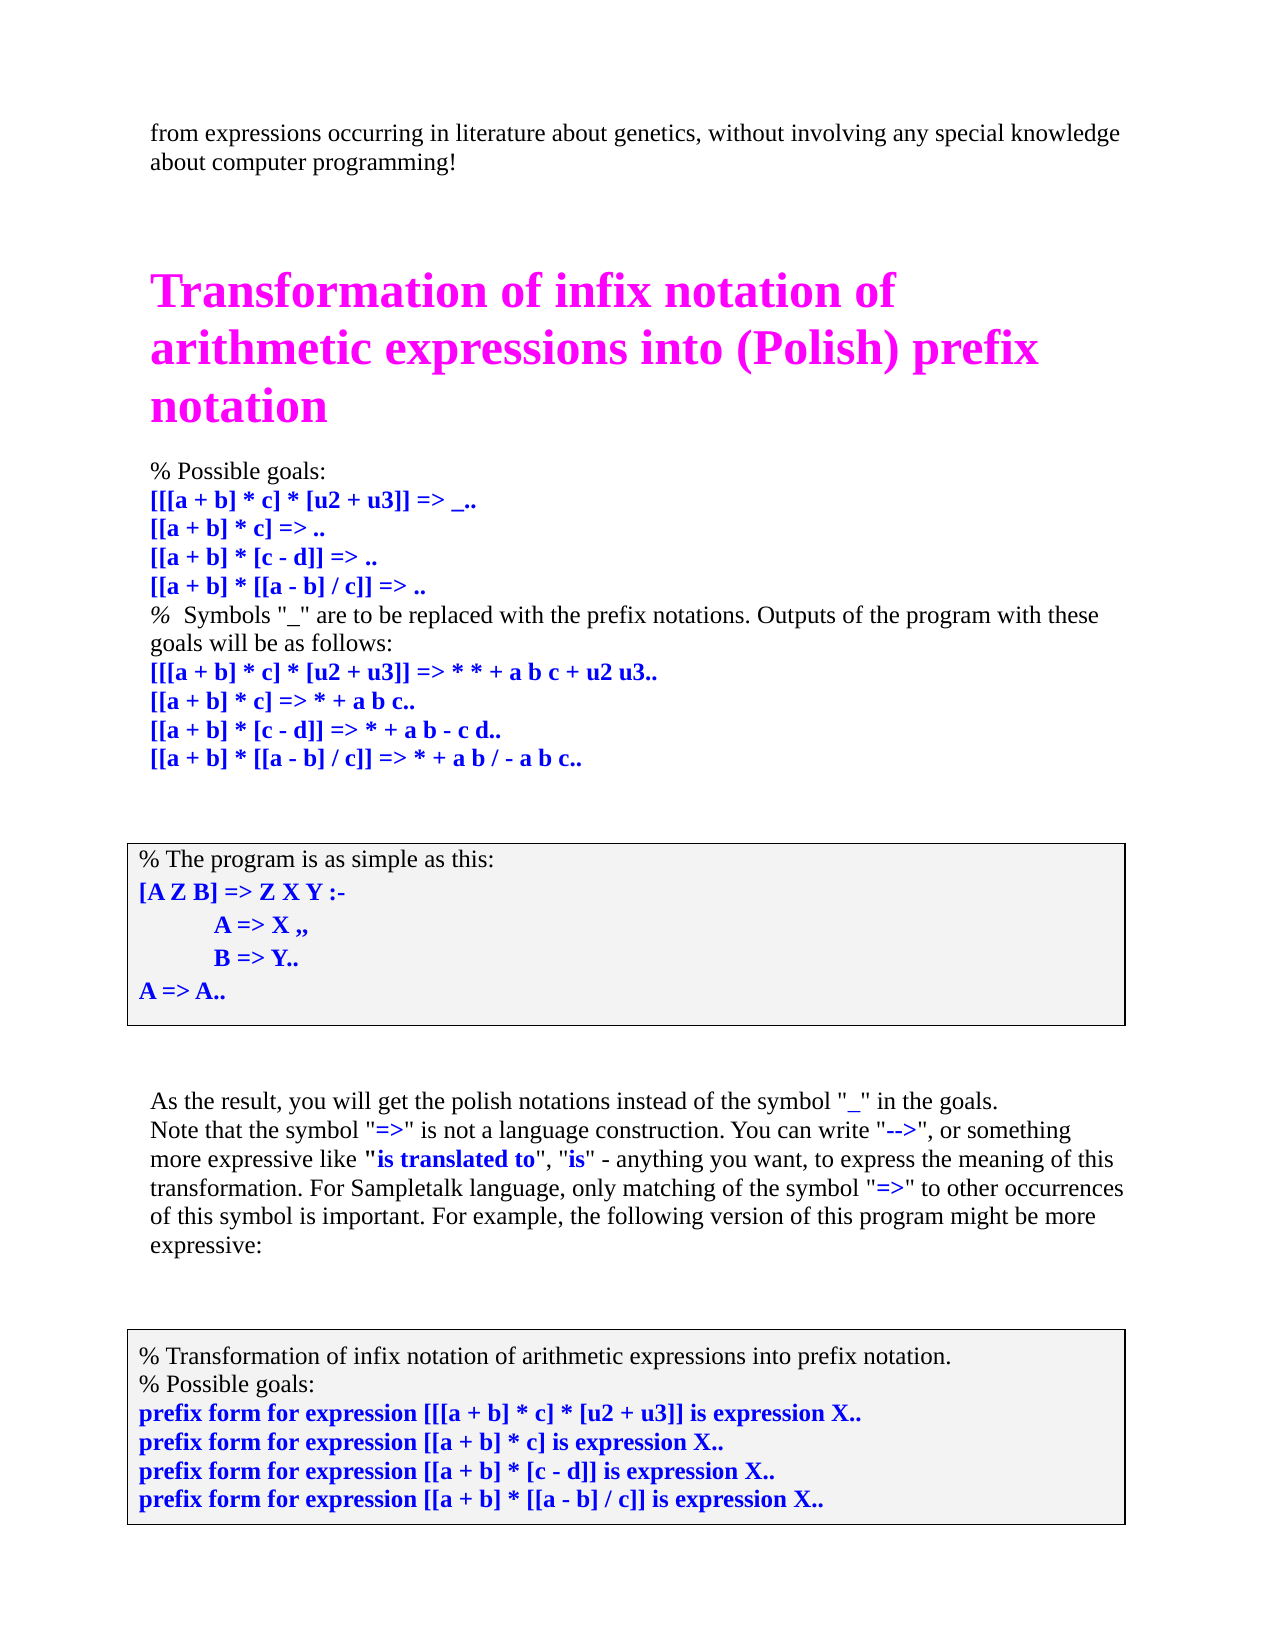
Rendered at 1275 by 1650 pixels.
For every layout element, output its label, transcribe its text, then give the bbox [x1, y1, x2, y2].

text As the result, you will get the polish notations instead of the symbol "_" in the goals. Note that the symbol "=>" is not a language construction. You can write "-->", or something more expressive like "is translated to", "is" - anything you want, to express the meaning of this transformation. For Sampletalk language, only matching of the symbol "=>" to other occurrences of this symbol is important. For example, the following version of this program might be more expressive: [150, 1086, 1125, 1259]
text % Possible goals: [[[a + b] * c] * [u2 + u3]] => _.. [[a + b] * c] => .. [[a + b] * [c - d]] => .. [[a + b] * [[a - b] / c]] => .. % Symbols "_" are to be replaced with the prefix notations. Outputs of the program with these goals will be as follows: [[[a + b] * c] * [u2 + u3]] => * * + a b c + u2 u3.. [[a + b] * c] => * + a b c.. [[a + b] * [c - d]] => * + a b - c d.. [[a + b] * [[a - b] / c]] => * + a b / - a b c.. [150, 456, 1125, 772]
text from expressions occurring in literature about genetics, without involving any special knowledge about computer programming! [150, 118, 1125, 176]
subtitle Transformation of infix notation of arithmetic expressions into (Polish) prefix notation [150, 261, 1125, 433]
table_header % Transformation of infix notation of arithmetic expressions into prefix notation. % Possible goals: prefix form for expression [[[a + b] * c] * [u2 + u3]] is expression X.. prefix form for expression [[a + b] * c] is expression X.. prefix form for expression [[a + b] * [c - d]] is expression X.. prefix form for expression [[a + b] * [[a - b] / c]] is expression X.. [128, 1330, 1124, 1524]
table_header % The program is as simple as this: [A Z B] => Z X Y :- A => X ,, B => Y.. A => A.. [128, 844, 1124, 1025]
